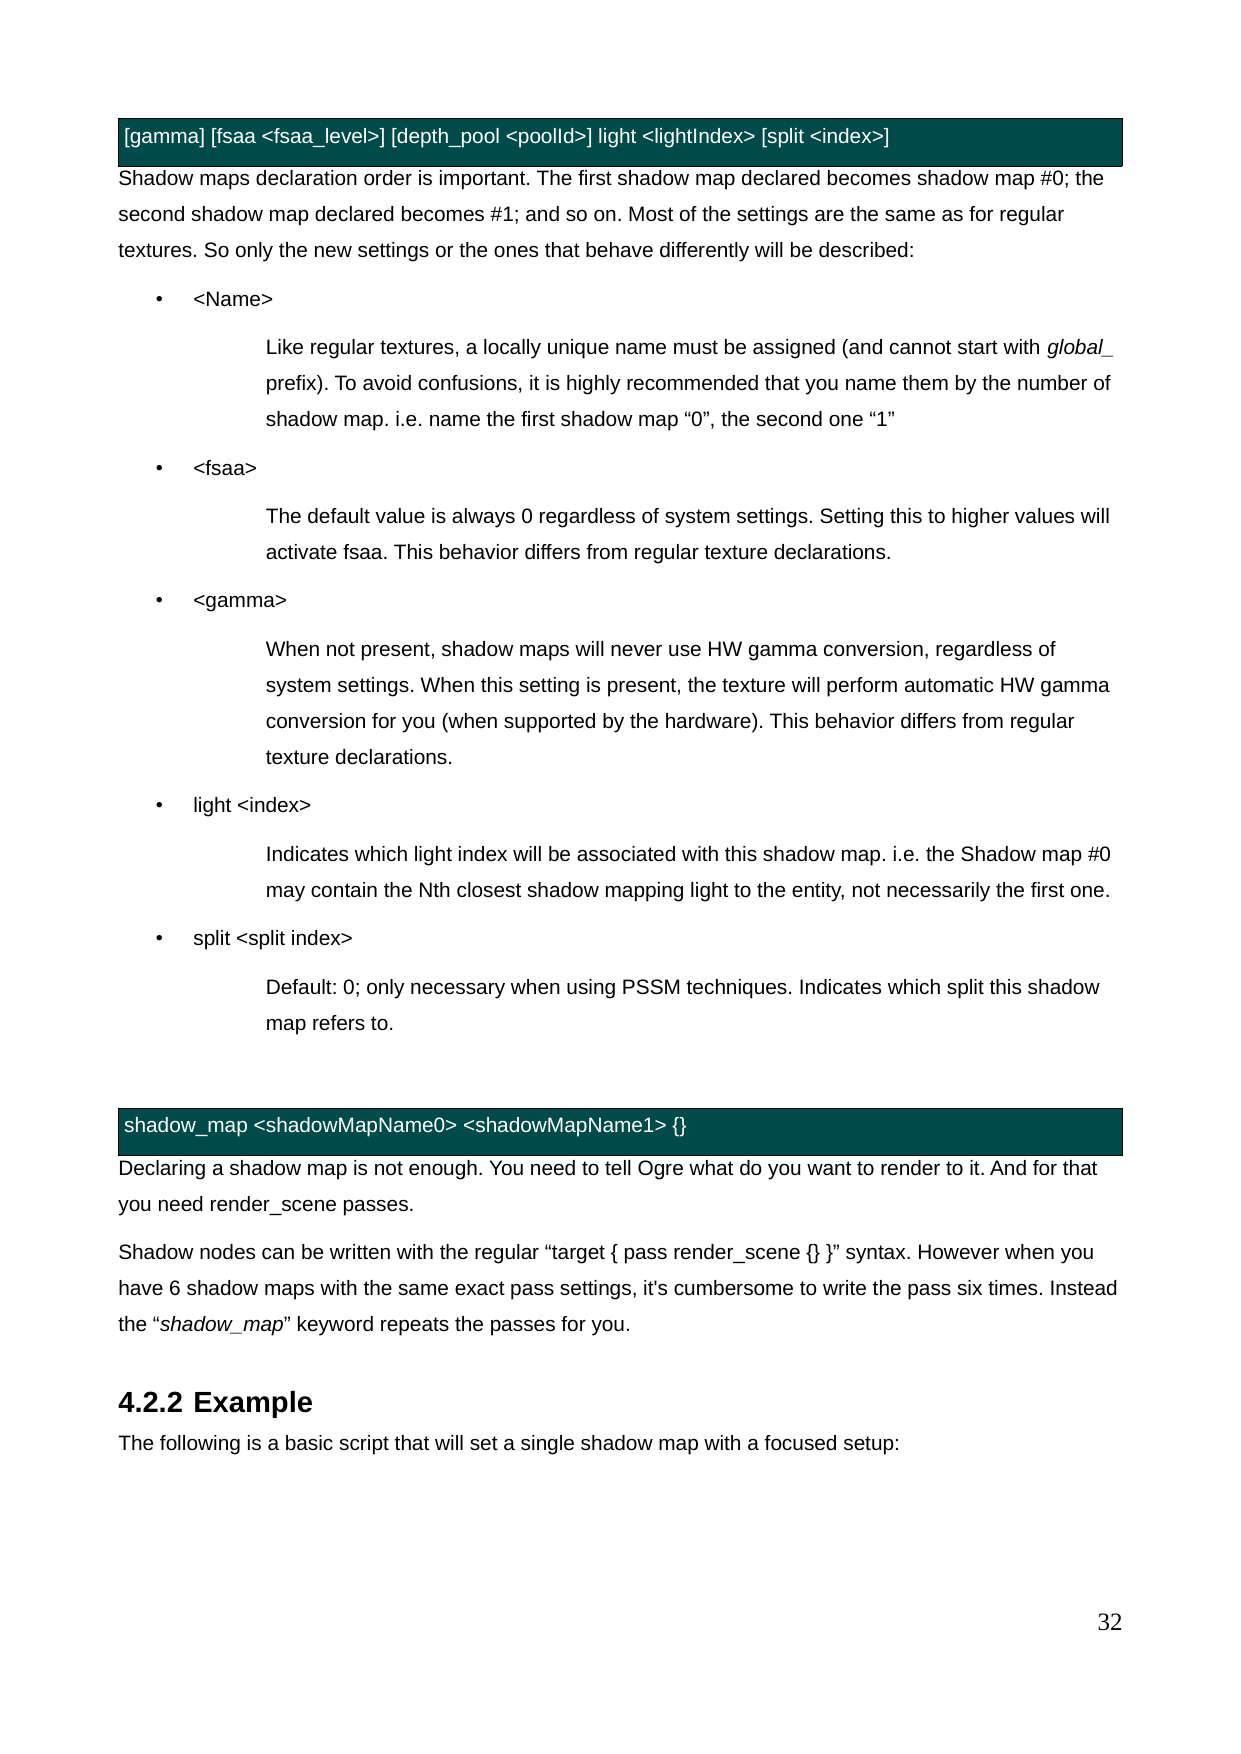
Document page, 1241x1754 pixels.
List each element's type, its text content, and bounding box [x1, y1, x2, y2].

table_header shadow_map <shadowMapName0> <shadowMapName1> {} [119, 1109, 1122, 1155]
list <fsaa> [156, 455, 1122, 479]
text Shadow maps declaration order is important. The first shadow map declared becomes shadow map #0; the second shadow map declared becomes #1; and so on. Most of the settings are the same as for regular textures. So only the new settings or the ones that behave differently will be described: [118, 167, 1122, 262]
text When not present, shadow maps will never use HW gamma conversion, regardless of system settings. When this setting is present, the texture will perform automatic HW gamma conversion for you (when supported by the hardware). This behavior differs from regular texture declarations. [266, 637, 1122, 769]
text Indicates which light index will be associated with this shadow map. i.e. the Shadow map #0 may contain the Nth closest shadow mapping light to the entity, not necessarily the first one. [266, 842, 1122, 902]
list split <split index> [156, 926, 1122, 950]
text Default: 0; only necessary when using PSSM techniques. Indicates which split this shadow map refers to. [266, 974, 1122, 1034]
list <Name> [156, 287, 1122, 311]
text The following is a basic script that will set a single shadow map with a focused setup: [118, 1431, 1122, 1455]
text Shadow nodes can be written with the regular “target { pass render_scene {} }” syntax. However when you have 6 shadow maps with the same exact pass settings, it's cumbersome to write the pass six times. Instead the “shadow_map” keyword repeats the passes for you. [118, 1240, 1122, 1336]
list light <index> [156, 793, 1122, 817]
list <gamma> [156, 588, 1122, 612]
subtitle Example [118, 1385, 1122, 1419]
table_header [gamma] [fsaa <fsaa_level>] [depth_pool <poolId>] light <lightIndex> [split <index>] [119, 119, 1122, 166]
text The default value is always 0 regardless of system settings. Setting this to higher values will activate fsaa. This behavior differs from regular texture declarations. [266, 504, 1122, 564]
text Declaring a shadow map is not enough. You need to tell Ogre what do you want to render to it. And for that you need render_scene passes. [118, 1156, 1122, 1215]
text Like regular textures, a locally unique name must be assigned (and cannot start with global_ prefix). To avoid confusions, it is highly recommended that you name them by the number of shadow map. i.e. name the first shadow map “0”, the second one “1” [266, 335, 1122, 431]
